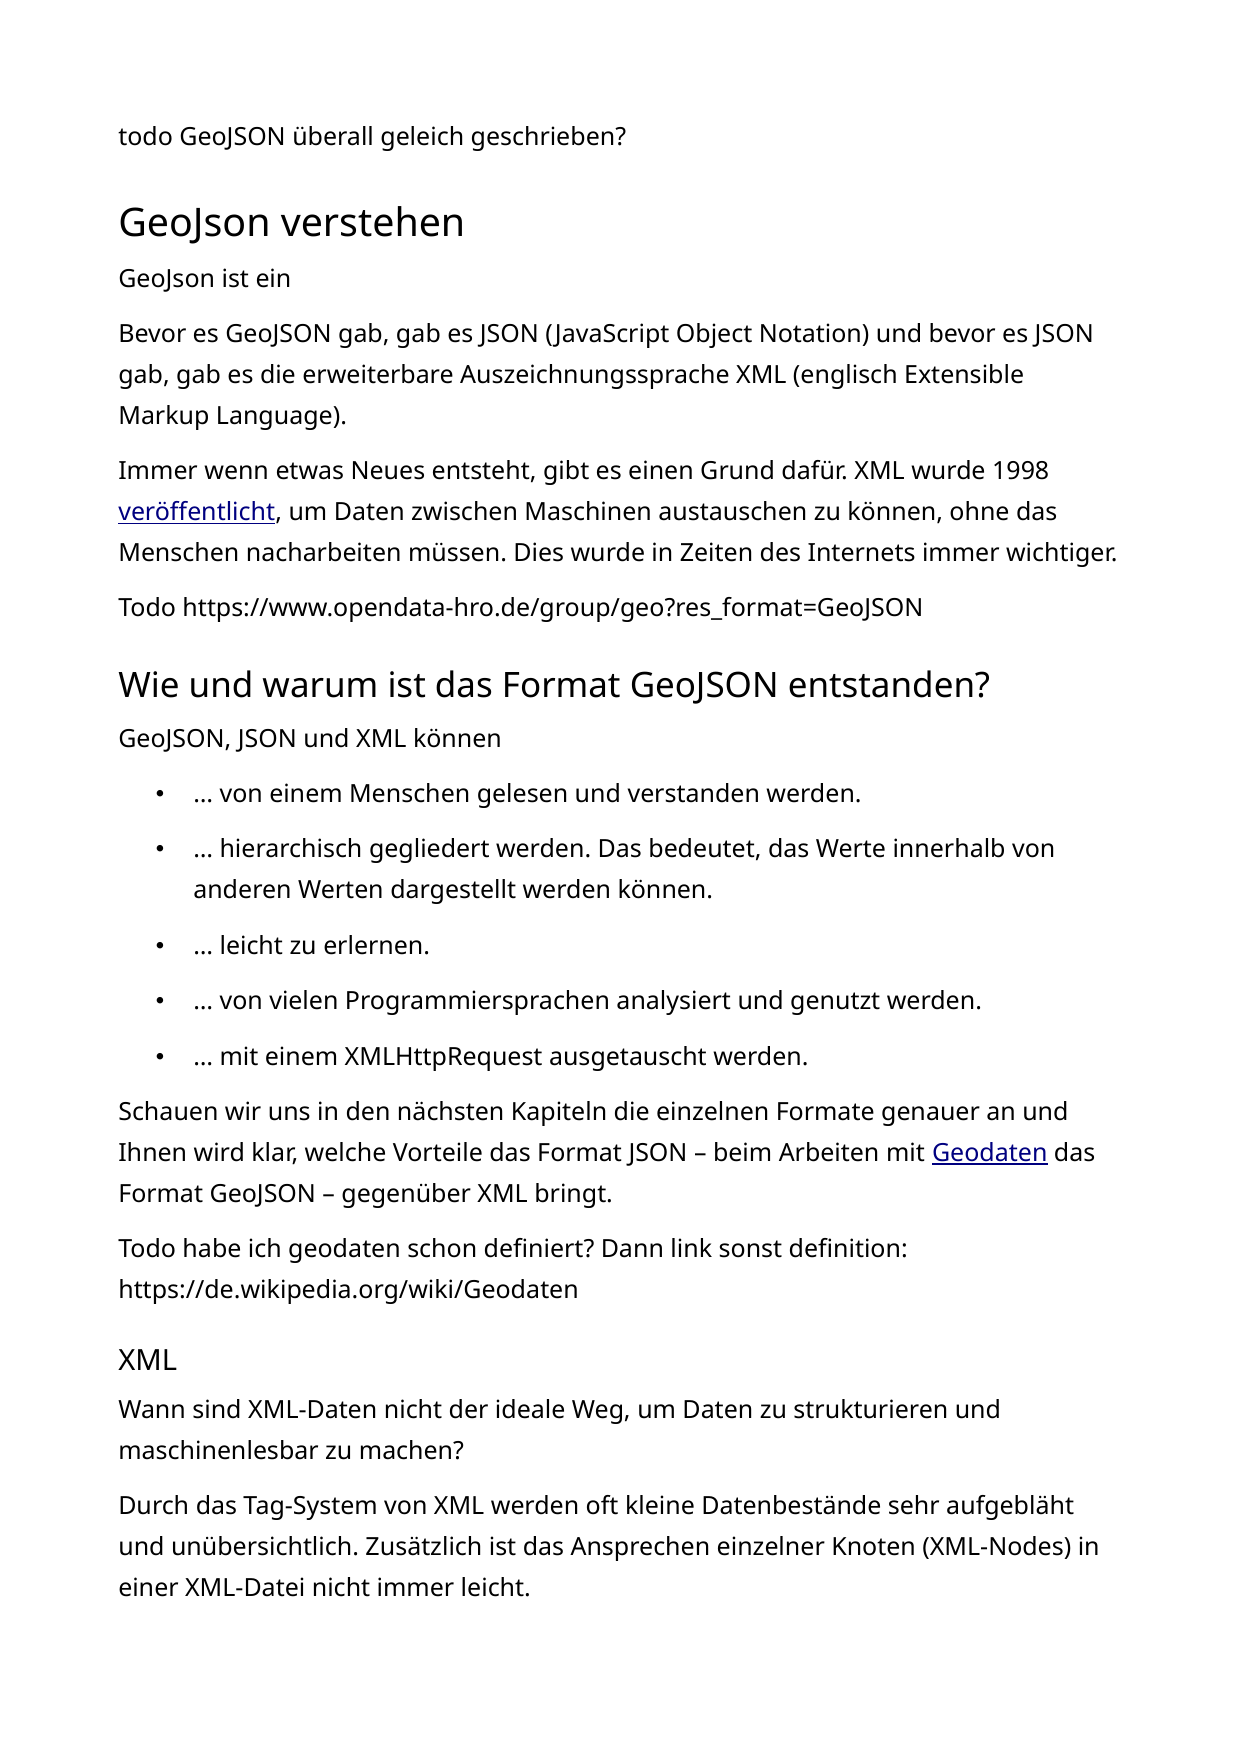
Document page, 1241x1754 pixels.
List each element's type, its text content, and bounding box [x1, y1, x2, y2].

text Schauen wir uns in den nächsten Kapiteln die einzelnen Formate genauer an und Ihnen wird klar, welche Vorteile das Format JSON – beim Arbeiten mit Geodaten das Format GeoJSON – gegenüber XML bringt. [118, 1094, 1122, 1209]
subtitle Wie und warum ist das Format GeoJSON entstanden? [118, 660, 1122, 708]
subtitle GeoJson verstehen [118, 194, 1122, 248]
list … mit einem XMLHttpRequest ausgetauscht werden. [156, 1038, 1122, 1072]
list … von einem Menschen gelesen und verstanden werden. [156, 776, 1122, 810]
text Immer wenn etwas Neues entsteht, gibt es einen Grund dafür. XML wurde 1998 veröffentlicht, um Daten zwischen Maschinen austauschen zu können, ohne das Menschen nacharbeiten müssen. Dies wurde in Zeiten des Internets immer wichtiger. [118, 453, 1122, 569]
text Todo habe ich geodaten schon definiert? Dann link sonst definition: https://de.wikipedia.org/wiki/Geodaten [118, 1231, 1122, 1306]
list … von vielen Programmiersprachen analysiert und genutzt werden. [156, 983, 1122, 1017]
list … leicht zu erlernen. [156, 927, 1122, 961]
subtitle XML [118, 1339, 1122, 1379]
list … hierarchisch gegliedert werden. Das bedeutet, das Werte innerhalb von anderen Werten dargestellt werden können. [156, 831, 1122, 906]
text Todo https://www.opendata-hro.de/group/geo?res_format=GeoJSON [118, 590, 1122, 624]
text GeoJSON, JSON und XML können [118, 720, 1122, 754]
text Wann sind XML-Daten nicht der ideale Weg, um Daten zu strukturieren und maschinenlesbar zu machen? [118, 1392, 1122, 1467]
text Durch das Tag-System von XML werden oft kleine Datenbestände sehr aufgebläht und unübersichtlich. Zusätzlich ist das Ansprechen einzelner Knoten (XML-Nodes) in einer XML-Datei nicht immer leicht. [118, 1488, 1122, 1604]
text todo GeoJSON überall geleich geschrieben? [118, 118, 1122, 152]
text GeoJson ist ein [118, 261, 1122, 294]
text Bevor es GeoJSON gab, gab es JSON (JavaScript Object Notation) und bevor es JSON gab, gab es die erweiterbare Auszeichnungssprache XML (englisch Extensible Markup Language). [118, 316, 1122, 432]
